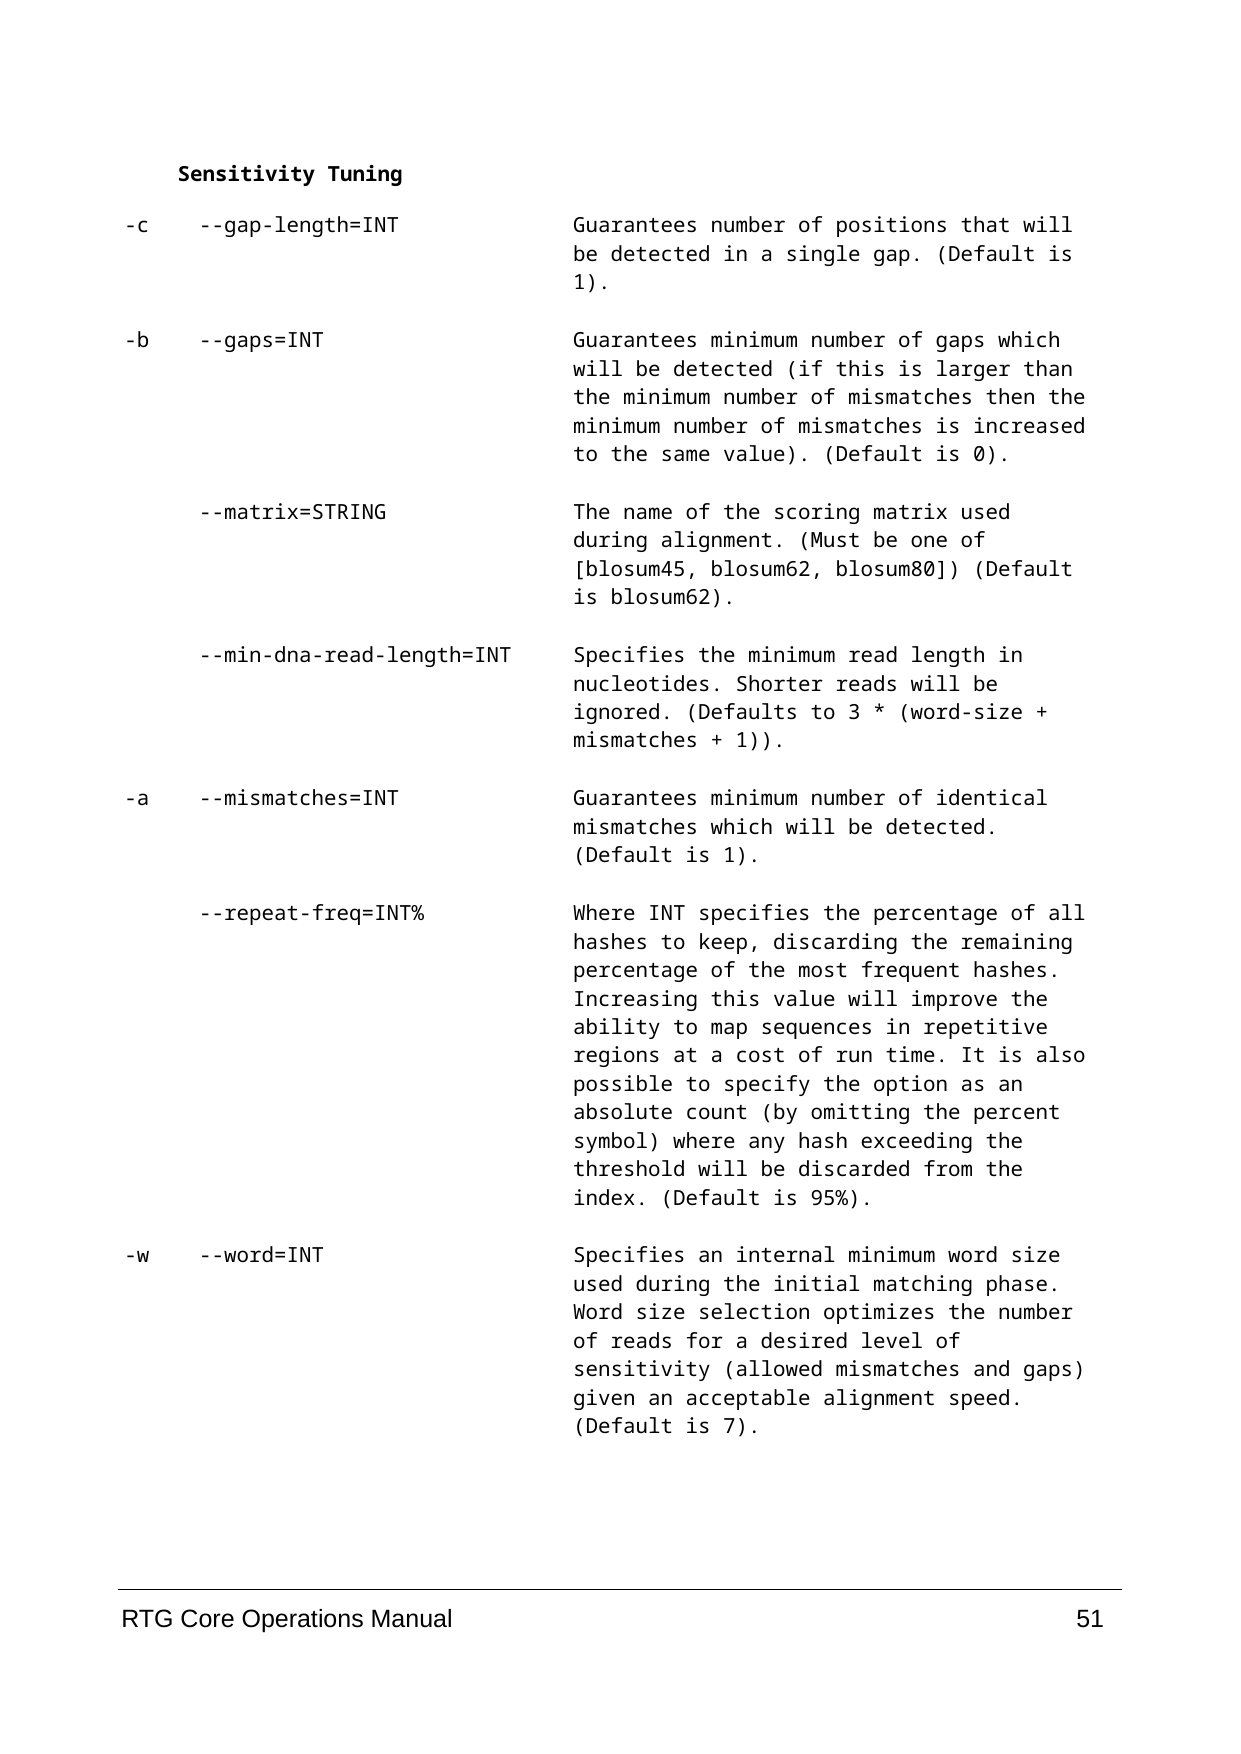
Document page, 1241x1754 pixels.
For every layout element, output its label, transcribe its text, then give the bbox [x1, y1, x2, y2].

table_cell -b [118, 314, 193, 485]
table_cell Guarantees minimum number of identical mismatches which will be detected. (Default is 1). [567, 772, 1093, 887]
table_cell Specifies an internal minimum word size used during the initial matching phase. Word size selection optimizes the number of reads for a desired level of sensitivity (allowed mismatches and gaps) given an acceptable alignment speed. (Default is 7). [567, 1229, 1093, 1457]
table_cell --mismatches=INT [193, 772, 567, 887]
table_cell Where INT specifies the percentage of all hashes to keep, discarding the remaining percentage of the most frequent hashes. Increasing this value will improve the ability to map sequences in repetitive regions at a cost of run time. It is also possible to specify the option as an absolute count (by omitting the percent symbol) where any hash exceeding the threshold will be discarded from the index. (Default is 95%). [567, 887, 1093, 1229]
table_header -c [118, 199, 193, 314]
table_cell Specifies the minimum read length in nucleotides. Shorter reads will be ignored. (Defaults to 3 * (word-size + mismatches + 1)). [567, 629, 1093, 772]
table_header --gap-length=INT [193, 199, 567, 314]
table_cell -w [118, 1229, 193, 1457]
text Sensitivity Tuning [177, 159, 1122, 187]
table_cell --matrix=STRING [193, 485, 567, 628]
table_cell [118, 485, 193, 628]
table_cell Guarantees minimum number of gaps which will be detected (if this is larger than the minimum number of mismatches then the minimum number of mismatches is increased to the same value). (Default is 0). [567, 314, 1093, 485]
table_cell --gaps=INT [193, 314, 567, 485]
table_cell --min-dna-read-length=INT [193, 629, 567, 772]
table_cell --word=INT [193, 1229, 567, 1457]
table_cell -a [118, 772, 193, 887]
table_header Guarantees number of positions that will be detected in a single gap. (Default is 1). [567, 199, 1093, 314]
table_cell [118, 887, 193, 1229]
table_cell The name of the scoring matrix used during alignment. (Must be one of [blosum45, blosum62, blosum80]) (Default is blosum62). [567, 485, 1093, 628]
table_cell --repeat-freq=INT% [193, 887, 567, 1229]
table_cell [118, 629, 193, 772]
